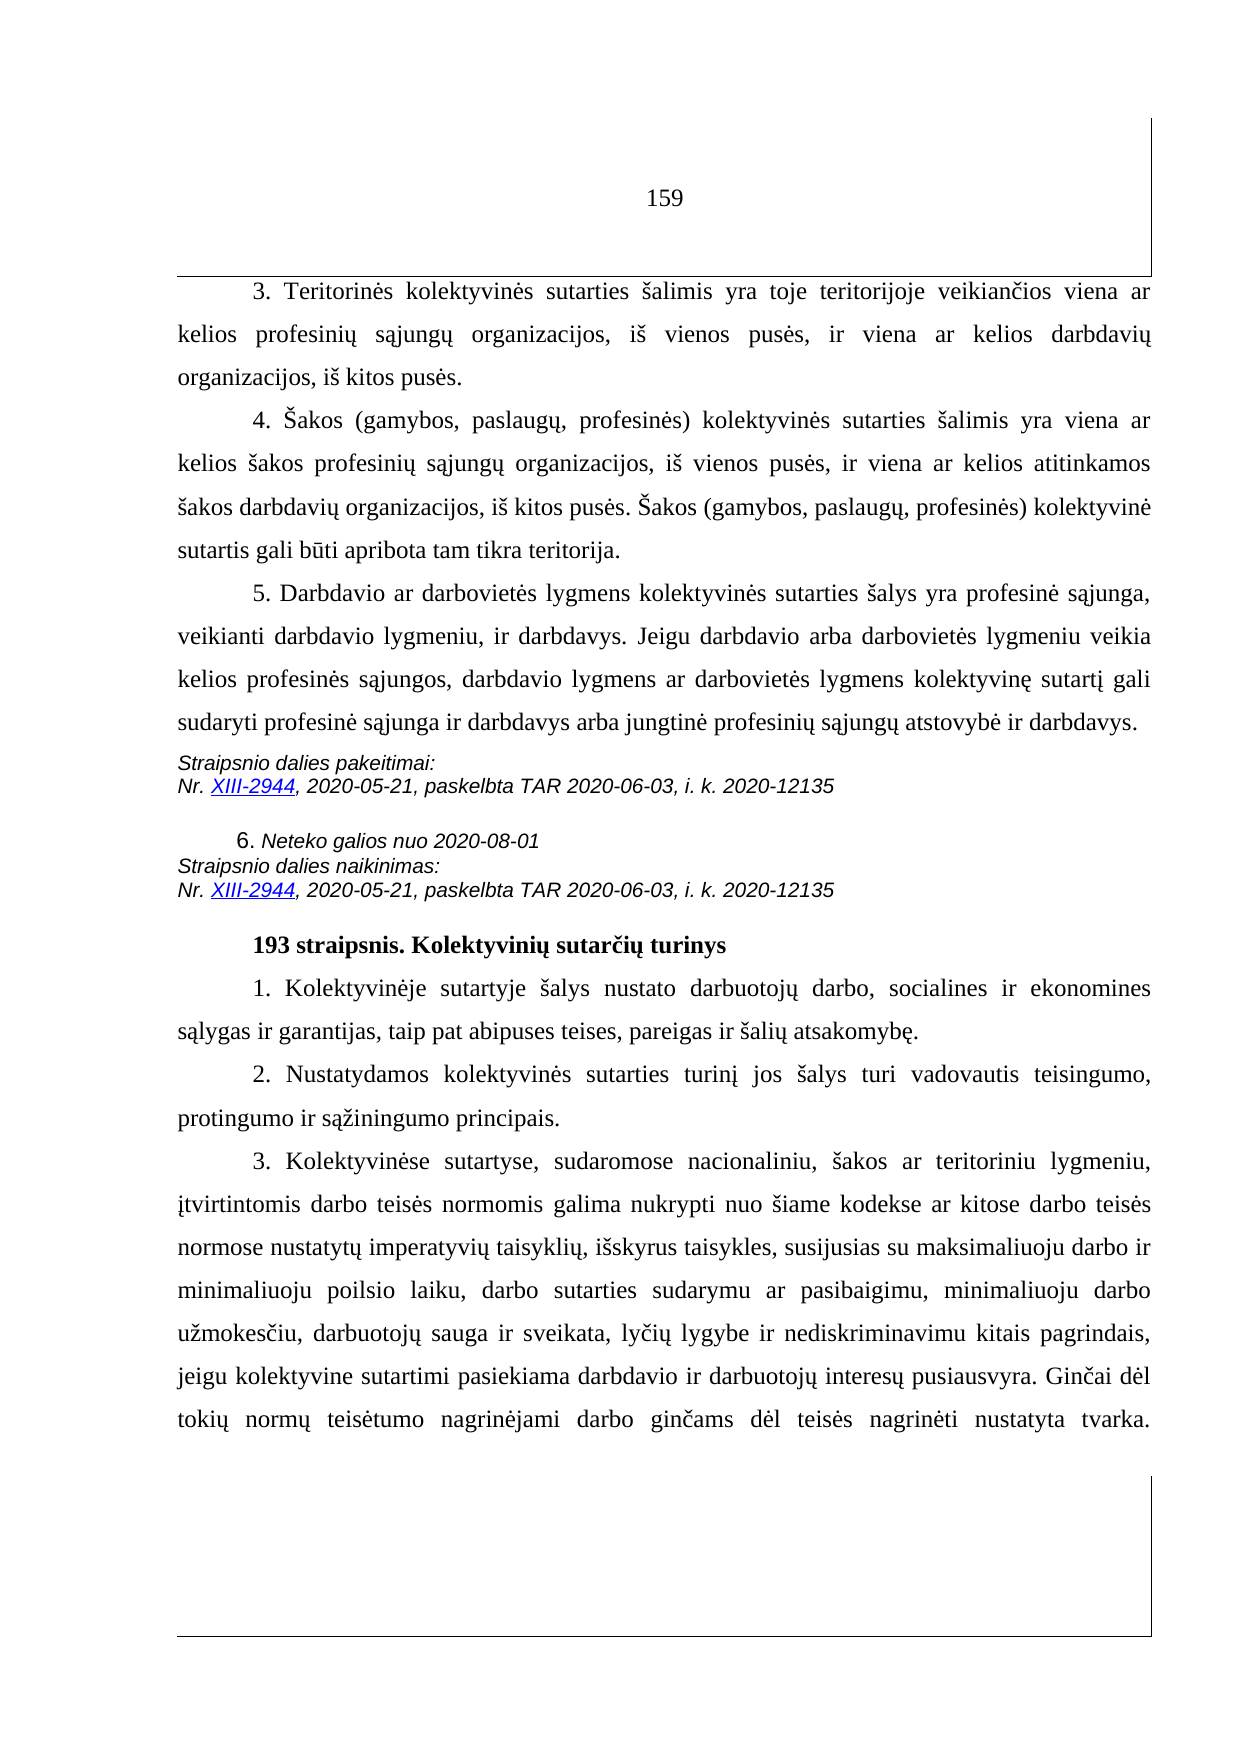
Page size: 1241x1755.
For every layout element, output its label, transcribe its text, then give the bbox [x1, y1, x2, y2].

text Nr. XIII-2944, 2020-05-21, paskelbta TAR 2020-06-03, i. k. 2020-12135 [177, 774, 1152, 798]
text 1. Kolektyvinėje sutartyje šalys nustato darbuotojų darbo, socialines ir ekonomines sąlygas ir garantijas, taip pat abipuses teises, pareigas ir šalių atsakomybę. [177, 973, 1152, 1045]
text Nr. XIII-2944, 2020-05-21, paskelbta TAR 2020-06-03, i. k. 2020-12135 [177, 877, 1152, 901]
text 3. Teritorinės kolektyvinės sutarties šalimis yra toje teritorijoje veikiančios viena ar kelios profesinių sąjungų organizacijos, iš vienos pusės, ir viena ar kelios darbdavių organizacijos, iš kitos pusės. [177, 276, 1152, 391]
text 4. Šakos (gamybos, paslaugų, profesinės) kolektyvinės sutarties šalimis yra viena ar kelios šakos profesinių sąjungų organizacijos, iš vienos pusės, ir viena ar kelios atitinkamos šakos darbdavių organizacijos, iš kitos pusės. Šakos (gamybos, paslaugų, profesinės) kolektyvinė sutartis gali būti apribota tam tikra teritorija. [177, 405, 1152, 563]
text 6. Neteko galios nuo 2020-08-01 [177, 827, 1152, 853]
text Straipsnio dalies pakeitimai: [177, 750, 1152, 774]
text Straipsnio dalies naikinimas: [177, 853, 1152, 877]
text 5. Darbdavio ar darbovietės lygmens kolektyvinės sutarties šalys yra profesinė sąjunga, veikianti darbdavio lygmeniu, ir darbdavys. Jeigu darbdavio arba darbovietės lygmeniu veikia kelios profesinės sąjungos, darbdavio lygmens ar darbovietės lygmens kolektyvinę sutartį gali sudaryti profesinė sąjunga ir darbdavys arba jungtinė profesinių sąjungų atstovybė ir darbdavys. [177, 578, 1152, 736]
subtitle 193 straipsnis. Kolektyvinių sutarčių turinys [177, 930, 1152, 959]
text 3. Kolektyvinėse sutartyse, sudaromose nacionaliniu, šakos ar teritoriniu lygmeniu, įtvirtintomis darbo teisės normomis galima nukrypti nuo šiame kodekse ar kitose darbo teisės normose nustatytų imperatyvių taisyklių, išskyrus taisykles, susijusias su maksimaliuoju darbo ir minimaliuoju poilsio laiku, darbo sutarties sudarymu ar pasibaigimu, minimaliuoju darbo užmokesčiu, darbuotojų sauga ir sveikata, lyčių lygybe ir nediskriminavimu kitais pagrindais, jeigu kolektyvine sutartimi pasiekiama darbdavio ir darbuotojų interesų pusiausvyra. Ginčai dėl tokių normų teisėtumo nagrinėjami darbo ginčams dėl teisės nagrinėti nustatyta tvarka. [177, 1146, 1152, 1433]
text 2. Nustatydamos kolektyvinės sutarties turinį jos šalys turi vadovautis teisingumo, protingumo ir sąžiningumo principais. [177, 1059, 1152, 1131]
